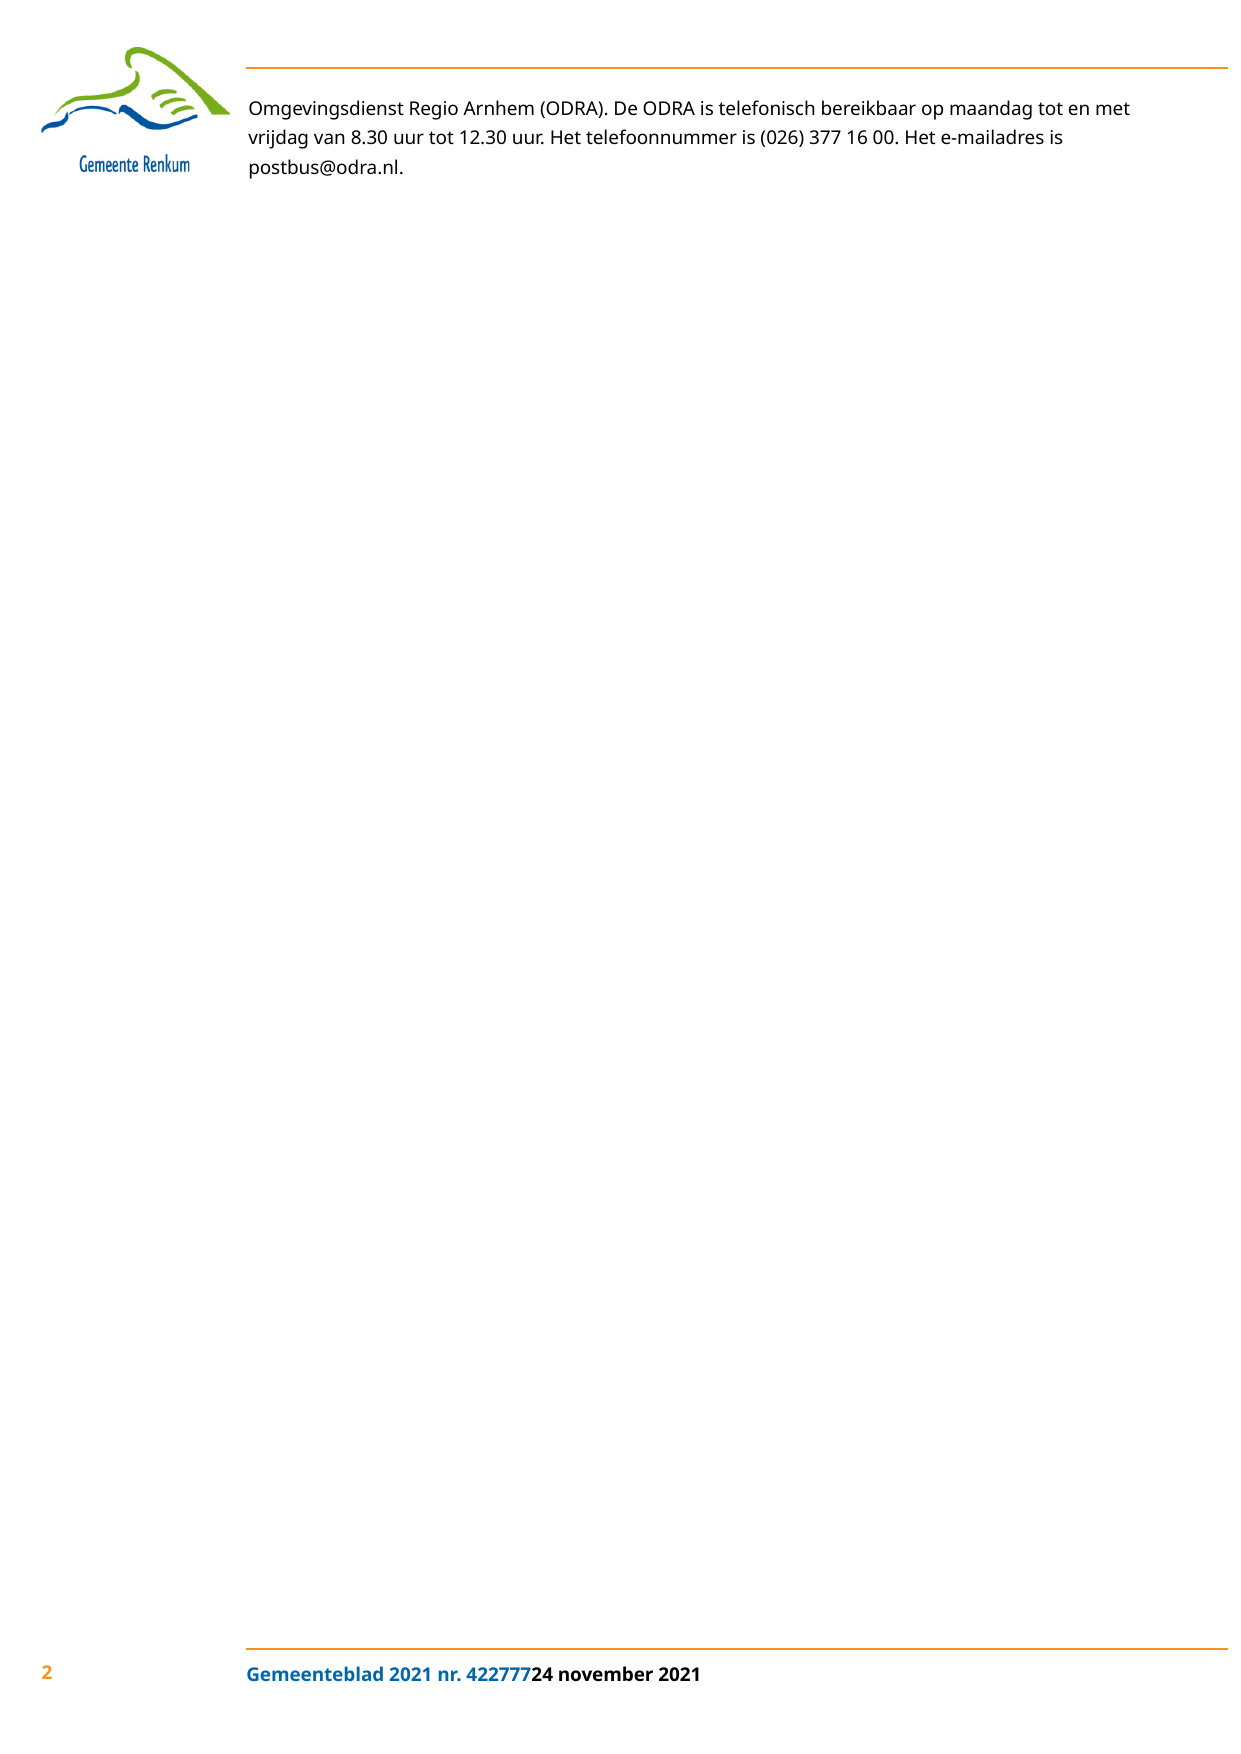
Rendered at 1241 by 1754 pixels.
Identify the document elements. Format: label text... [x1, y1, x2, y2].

text Omgevingsdienst Regio Arnhem (ODRA). De ODRA is telefonisch bereikbaar op maandag tot en met vrijdag van 8.30 uur tot 12.30 uur. Het telefoonnummer is (026) 377 16 00. Het e-mailadres is postbus@odra.nl. [248, 95, 1152, 180]
picture [41, 47, 231, 172]
